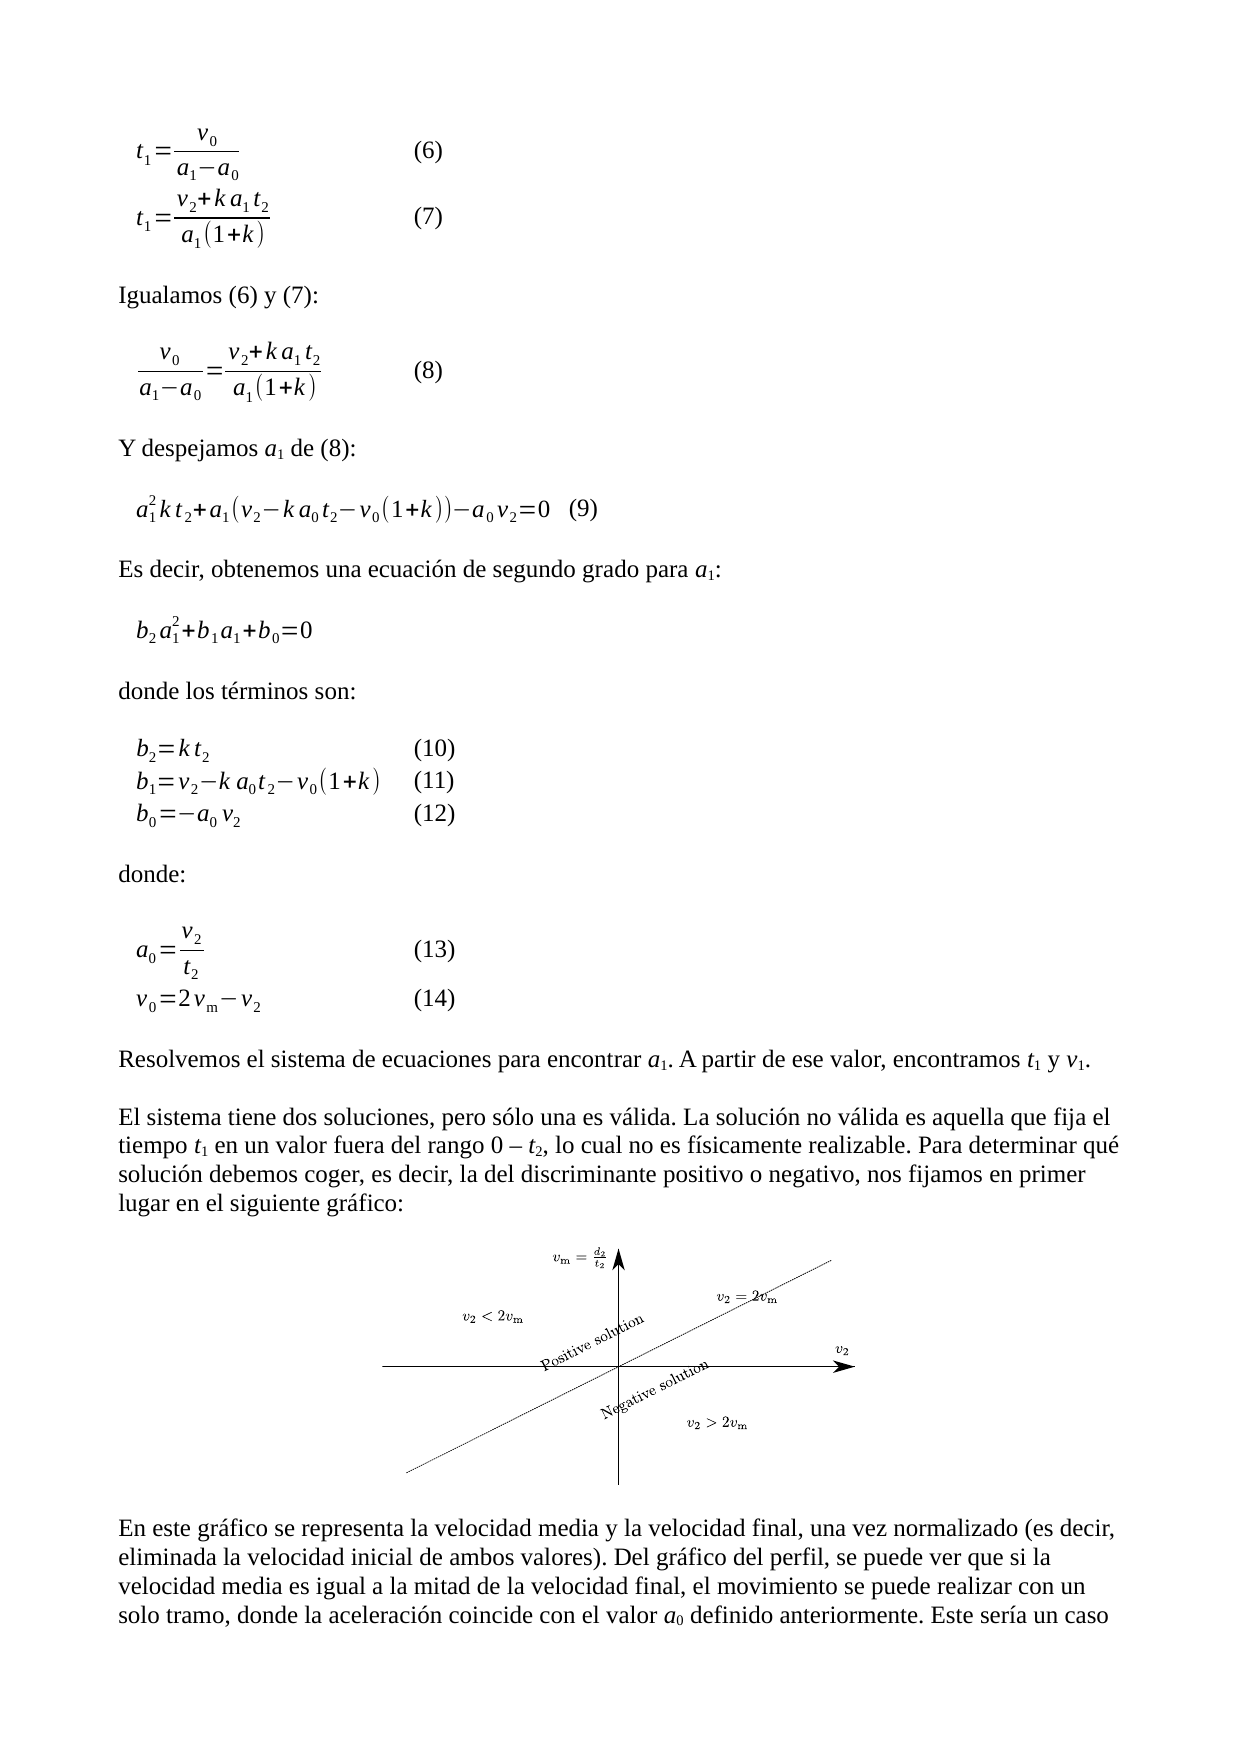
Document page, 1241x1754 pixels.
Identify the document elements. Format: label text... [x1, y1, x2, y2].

text Igualamos (6) y (7): [118, 280, 1122, 309]
text (14) [118, 983, 1122, 1016]
text (11) [118, 766, 1122, 798]
text (8) [118, 338, 1122, 405]
text El sistema tiene dos soluciones, pero sólo una es válida. La solución no válida es aquella que fija el tiempo t1 en un valor fuera del rango 0 – t2, lo cual no es físicamente realizable. Para determinar qué solución debemos coger, es decir, la del discriminante positivo o negativo, nos fijamos en primer lugar en el siguiente gráfico: [118, 1102, 1122, 1217]
text (6) [118, 118, 1122, 184]
text En este gráfico se representa la velocidad media y la velocidad final, una vez normalizado (es decir, eliminada la velocidad inicial de ambos valores). Del gráfico del perfil, se puede ver que si la velocidad media es igual a la mitad de la velocidad final, el movimiento se puede realizar con un solo tramo, donde la aceleración coincide con el valor a0 definido anteriormente. Este sería un caso [118, 1513, 1122, 1628]
text Resolvemos el sistema de ecuaciones para encontrar a1. A partir de ese valor, encontramos t1 y v1. [118, 1044, 1122, 1073]
text (7) [118, 184, 1122, 251]
text donde: [118, 859, 1122, 888]
text donde los términos son: [118, 676, 1122, 704]
text Es decir, obtenemos una ecuación de segundo grado para a1: [118, 554, 1122, 583]
text (12) [118, 798, 1122, 831]
text Y despejamos a1 de (8): [118, 433, 1122, 462]
text (10) [118, 733, 1122, 766]
text (9) [118, 491, 1122, 526]
text (13) [118, 917, 1122, 983]
